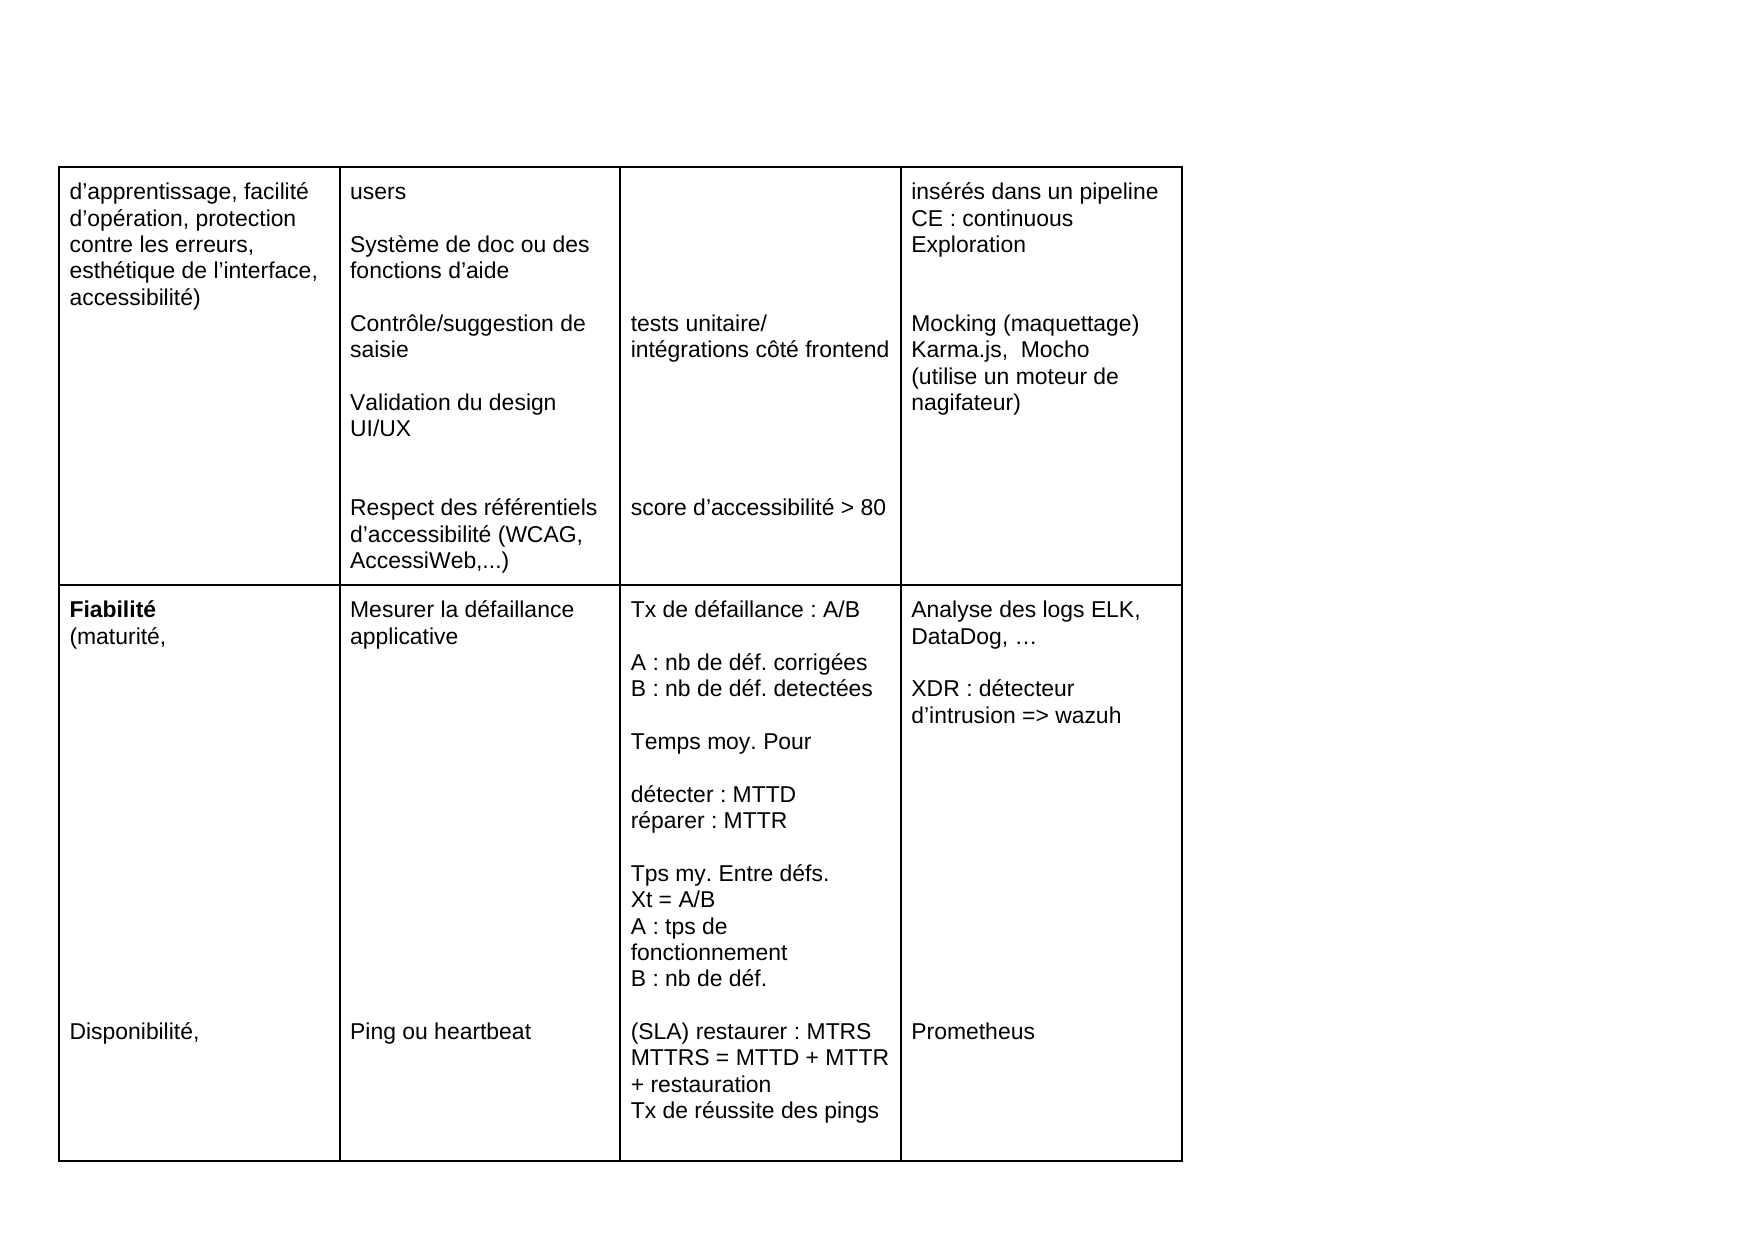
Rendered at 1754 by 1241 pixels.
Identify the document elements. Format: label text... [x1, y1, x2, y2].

table_cell d’apprentissage, facilité d’opération, protection contre les erreurs, esthétique de l’interface, accessibilité) [60, 168, 339, 584]
table_cell Mesurer la défaillance applicative Ping ou heartbeat [341, 586, 619, 1160]
table_cell Fiabilité (maturité, Disponibilité, [60, 586, 339, 1160]
table_cell Analyse des logs ELK, DataDog, … XDR : détecteur d’intrusion => wazuh Prometheus [902, 586, 1181, 1160]
table_cell tests unitaire/ intégrations côté frontend score d’accessibilité > 80 [621, 168, 900, 584]
table_cell insérés dans un pipeline CE : continuous Exploration Mocking (maquettage) Karma.js, Mocho (utilise un moteur de nagifateur) [902, 168, 1181, 584]
table_cell users Système de doc ou des fonctions d’aide Contrôle/suggestion de saisie Validation du design UI/UX Respect des référentiels d’accessibilité (WCAG, AccessiWeb,...) [341, 168, 619, 584]
table_cell Tx de défaillance : A/B A : nb de déf. corrigées B : nb de déf. detectées Temps moy. Pour détecter : MTTD réparer : MTTR Tps my. Entre défs. Xt = A/B A : tps de fonctionnement B : nb de déf. (SLA) restaurer : MTRS MTTRS = MTTD + MTTR + restauration Tx de réussite des pings [621, 586, 900, 1160]
